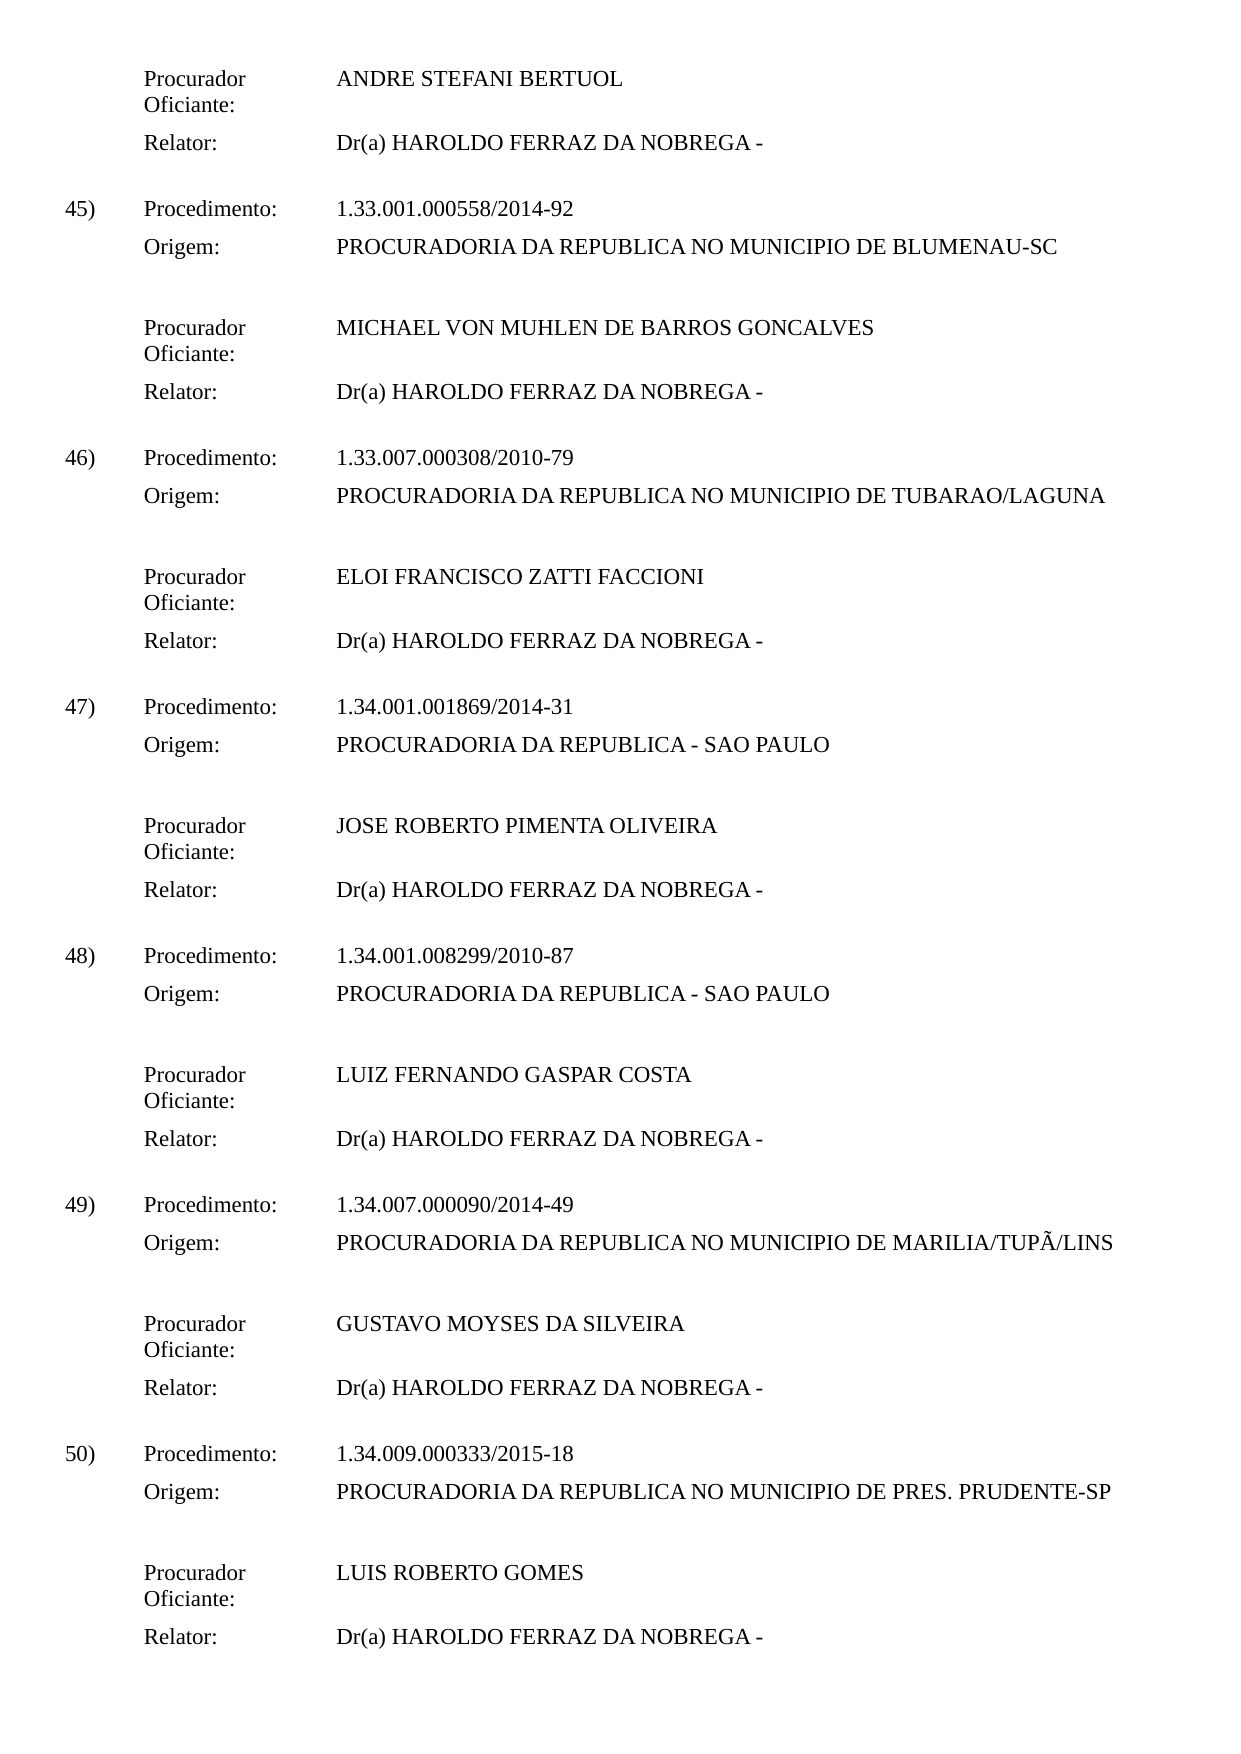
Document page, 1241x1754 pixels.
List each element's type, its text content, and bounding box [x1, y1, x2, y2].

table_cell Origem: [138, 477, 330, 517]
table_cell Relator: [138, 123, 330, 163]
table_header 1.34.001.001869/2014-31 [330, 688, 1181, 726]
table_cell Dr(a) HAROLDO FERRAZ DA NOBREGA - [330, 621, 1181, 661]
table_cell ELOI FRANCISCO ZATTI FACCIONI [330, 557, 1181, 621]
table_cell Origem: [138, 1224, 330, 1264]
table_cell Relator: [138, 621, 330, 661]
table_cell [59, 975, 138, 1015]
table_header Procedimento: [138, 937, 330, 974]
table_cell [59, 806, 138, 870]
table_cell Procurador Oficiante: [138, 1553, 330, 1617]
table_cell Relator: [138, 1119, 330, 1159]
table_cell Dr(a) HAROLDO FERRAZ DA NOBREGA - [330, 870, 1181, 910]
table_cell [330, 766, 1181, 806]
table_cell Procurador Oficiante: [138, 59, 330, 123]
table_cell Origem: [138, 726, 330, 766]
table_cell Origem: [138, 975, 330, 1015]
table_header 46) [59, 439, 138, 477]
table_cell [59, 477, 138, 517]
table_cell PROCURADORIA DA REPUBLICA - SAO PAULO [330, 975, 1181, 1015]
table_cell ANDRE STEFANI BERTUOL [330, 59, 1181, 123]
table_cell Relator: [138, 870, 330, 910]
table_cell [138, 1264, 330, 1304]
table_cell PROCURADORIA DA REPUBLICA NO MUNICIPIO DE PRES. PRUDENTE-SP [330, 1473, 1181, 1513]
table_cell PROCURADORIA DA REPUBLICA NO MUNICIPIO DE TUBARAO/LAGUNA [330, 477, 1181, 517]
table_header 1.33.001.000558/2014-92 [330, 190, 1181, 228]
table_header 1.34.009.000333/2015-18 [330, 1435, 1181, 1472]
table_cell [138, 1015, 330, 1055]
table_cell [59, 870, 138, 910]
table_header 48) [59, 937, 138, 974]
table_header 47) [59, 688, 138, 726]
table_cell [59, 1224, 138, 1264]
table_cell Procurador Oficiante: [138, 1304, 330, 1368]
table_header 1.33.007.000308/2010-79 [330, 439, 1181, 477]
table_cell [59, 228, 138, 268]
table_cell [138, 1513, 330, 1553]
table_cell Dr(a) HAROLDO FERRAZ DA NOBREGA - [330, 1617, 1181, 1657]
table_cell Relator: [138, 372, 330, 412]
table_cell Procurador Oficiante: [138, 1055, 330, 1119]
table_cell [59, 1368, 138, 1408]
table_header 45) [59, 190, 138, 228]
table_cell [59, 308, 138, 372]
table_cell [59, 1473, 138, 1513]
table_cell Origem: [138, 228, 330, 268]
table_cell [59, 1264, 138, 1304]
table_cell MICHAEL VON MUHLEN DE BARROS GONCALVES [330, 308, 1181, 372]
table_header Procedimento: [138, 439, 330, 477]
table_header Procedimento: [138, 1186, 330, 1223]
table_cell [59, 621, 138, 661]
table_cell [330, 1015, 1181, 1055]
table_cell LUIS ROBERTO GOMES [330, 1553, 1181, 1617]
table_cell [59, 1617, 138, 1657]
table_cell Relator: [138, 1617, 330, 1657]
table_header 49) [59, 1186, 138, 1223]
table_cell [59, 726, 138, 766]
table_cell [59, 59, 138, 123]
table_cell PROCURADORIA DA REPUBLICA - SAO PAULO [330, 726, 1181, 766]
table_cell [59, 1304, 138, 1368]
table_cell Origem: [138, 1473, 330, 1513]
table_cell LUIZ FERNANDO GASPAR COSTA [330, 1055, 1181, 1119]
table_cell [59, 517, 138, 557]
table_cell [59, 123, 138, 163]
table_cell PROCURADORIA DA REPUBLICA NO MUNICIPIO DE BLUMENAU-SC [330, 228, 1181, 268]
table_cell GUSTAVO MOYSES DA SILVEIRA [330, 1304, 1181, 1368]
table_cell [330, 268, 1181, 308]
table_cell JOSE ROBERTO PIMENTA OLIVEIRA [330, 806, 1181, 870]
table_cell PROCURADORIA DA REPUBLICA NO MUNICIPIO DE MARILIA/TUPÃ/LINS [330, 1224, 1181, 1264]
table_header Procedimento: [138, 1435, 330, 1472]
table_cell [138, 517, 330, 557]
table_cell [138, 766, 330, 806]
table_header 1.34.001.008299/2010-87 [330, 937, 1181, 974]
table_header 50) [59, 1435, 138, 1472]
table_cell [59, 1015, 138, 1055]
table_cell Procurador Oficiante: [138, 308, 330, 372]
table_cell [59, 557, 138, 621]
table_cell Dr(a) HAROLDO FERRAZ DA NOBREGA - [330, 1368, 1181, 1408]
table_cell [59, 1553, 138, 1617]
table_cell [330, 1264, 1181, 1304]
table_cell [59, 372, 138, 412]
table_header Procedimento: [138, 688, 330, 726]
table_cell [330, 517, 1181, 557]
table_header Procedimento: [138, 190, 330, 228]
table_cell Dr(a) HAROLDO FERRAZ DA NOBREGA - [330, 123, 1181, 163]
table_cell [330, 1513, 1181, 1553]
table_cell [59, 268, 138, 308]
table_cell Relator: [138, 1368, 330, 1408]
table_cell Procurador Oficiante: [138, 557, 330, 621]
table_cell Procurador Oficiante: [138, 806, 330, 870]
table_cell [59, 1513, 138, 1553]
table_cell [138, 268, 330, 308]
table_header 1.34.007.000090/2014-49 [330, 1186, 1181, 1223]
table_cell [59, 1055, 138, 1119]
table_cell [59, 766, 138, 806]
table_cell Dr(a) HAROLDO FERRAZ DA NOBREGA - [330, 372, 1181, 412]
table_cell [59, 1119, 138, 1159]
table_cell Dr(a) HAROLDO FERRAZ DA NOBREGA - [330, 1119, 1181, 1159]
